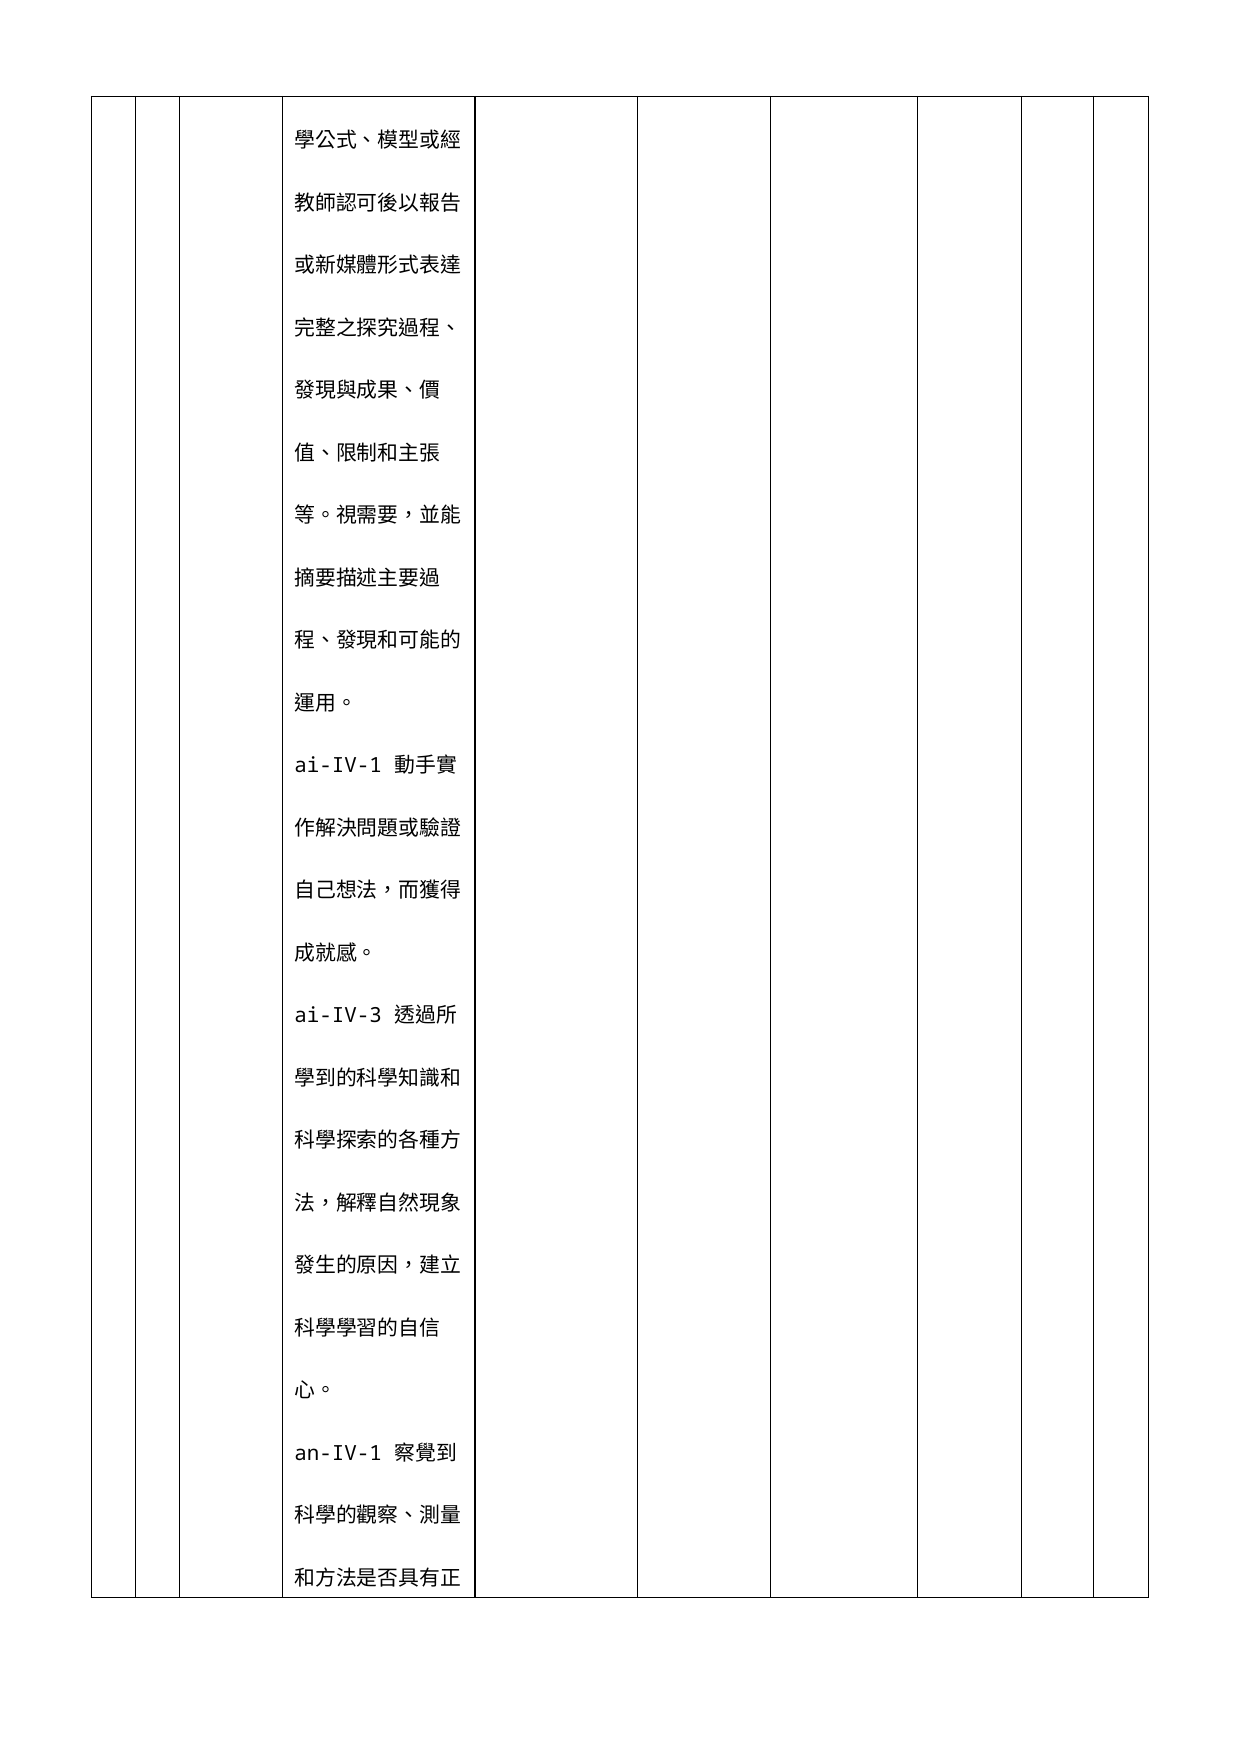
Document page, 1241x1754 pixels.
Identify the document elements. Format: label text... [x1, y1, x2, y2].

table_cell [136, 97, 179, 1597]
table_cell 學公式、模型或經教師認可後以報告或新媒體形式表達完整之探究過程、發現與成果、價值、限制和主張等。視需要，並能摘要描述主要過程、發現和可能的運用。 ai-IV-1 動手實作解決問題或驗證自己想法，而獲得成就感。 ai-IV-3 透過所學到的科學知識和科學探索的各種方法，解釋自然現象發生的原因，建立科學學習的自信心。 an-IV-1 察覺到科學的觀察、測量和方法是否具有正 [283, 97, 474, 1597]
table_cell [92, 97, 135, 1597]
table_cell [918, 97, 1021, 1597]
table_cell [476, 97, 637, 1597]
table_cell [1094, 97, 1148, 1597]
table_cell [180, 97, 282, 1597]
table_cell [638, 97, 770, 1597]
table_cell [1022, 97, 1093, 1597]
table_cell [771, 97, 917, 1597]
